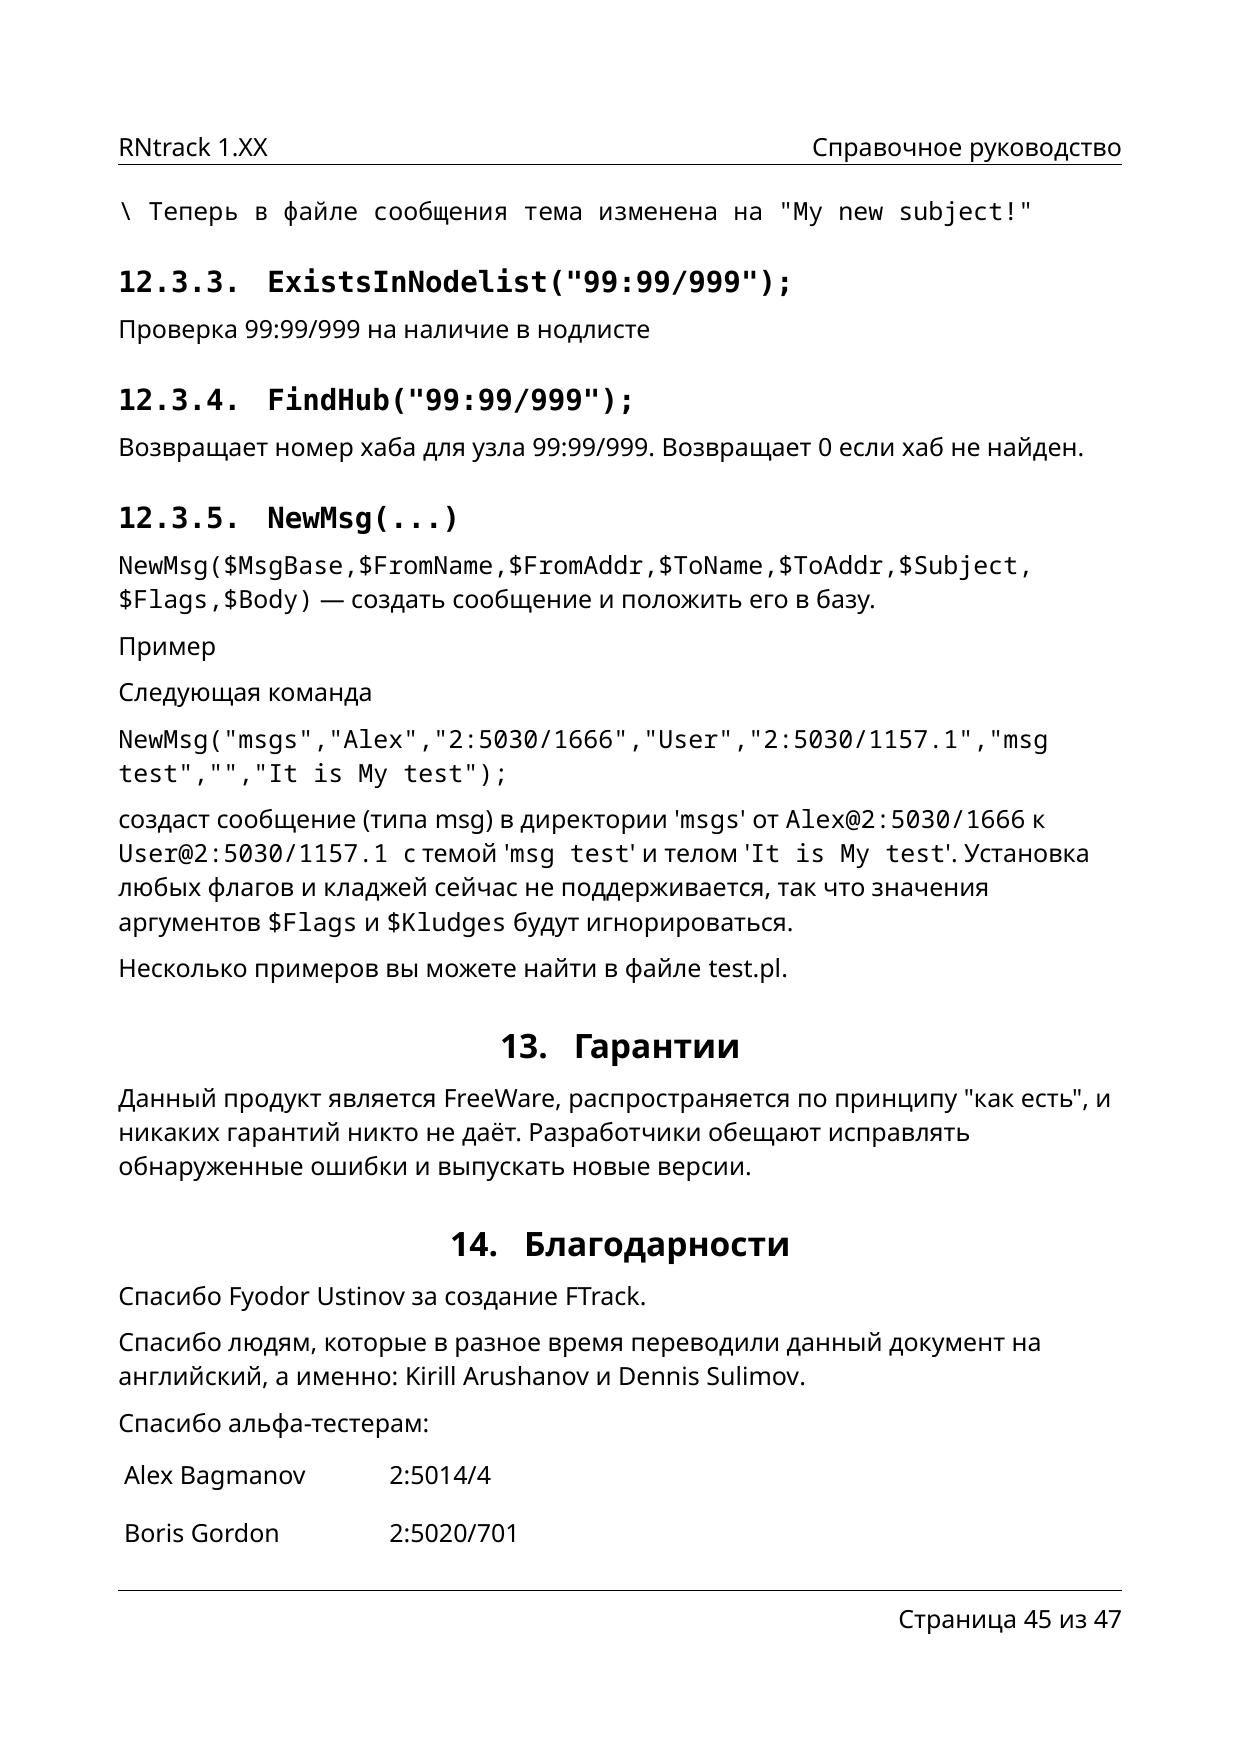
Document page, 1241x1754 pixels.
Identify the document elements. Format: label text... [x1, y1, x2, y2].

text NewMsg($MsgBase,$FromName,$FromAddr,$ToName,$ToAddr,$Subject,$Flags,$Body) — создать сообщение и положить его в базу. [118, 548, 1122, 616]
subtitle Благодарности [118, 1220, 1122, 1266]
text Несколько примеров вы можете найти в файле test.pl. [118, 951, 1122, 985]
text Данный продукт является FreeWare, распространяется по принципу "как есть", и никаких гарантий никто не даёт. Разработчики обещают исправлять обнаруженные ошибки и выпускать новые версии. [118, 1081, 1122, 1183]
text Возвращает номер хаба для узла 99:99/999. Возвращает 0 если хаб не найден. [118, 429, 1122, 464]
text Пример [118, 628, 1122, 662]
table_header 2:5014/4 [383, 1452, 1122, 1510]
text Проверка 99:99/999 на наличие в нодлисте [118, 312, 1122, 346]
subtitle ExistsInNodelist("99:99/999"); [118, 265, 1122, 299]
subtitle NewMsg(...) [118, 501, 1122, 535]
text \ Теперь в файле сообщения тема изменена на "My new subject!" [118, 193, 1122, 228]
text создаст сообщение (типа msg) в директории 'msgs' от Alex@2:5030/1666 к User@2:5030/1157.1 с темой 'msg test' и телом 'It is My test'. Установка любых флагов и кладжей сейчас не поддерживается, так что значения аргументов $Flags и $Kludges будут игнорироваться. [118, 802, 1122, 938]
table_header Alex Bagmanov [118, 1452, 383, 1510]
text Спасибо людям, которые в разное время переводили данный документ на английский, а именно: Kirill Arushanov и Dennis Sulimov. [118, 1325, 1122, 1393]
text Спасибо альфа-тестерам: [118, 1406, 1122, 1440]
table_cell Boris Gordon [118, 1510, 383, 1556]
text Следующая команда [118, 675, 1122, 709]
table_cell 2:5020/701 [383, 1510, 1122, 1556]
subtitle FindHub("99:99/999"); [118, 383, 1122, 417]
text Спасибо Fyodor Ustinov за создание FTrack. [118, 1278, 1122, 1312]
subtitle Гарантии [118, 1022, 1122, 1068]
text NewMsg("msgs","Alex","2:5030/1666","User","2:5030/1157.1","msg test","","It is My test"); [118, 721, 1122, 789]
